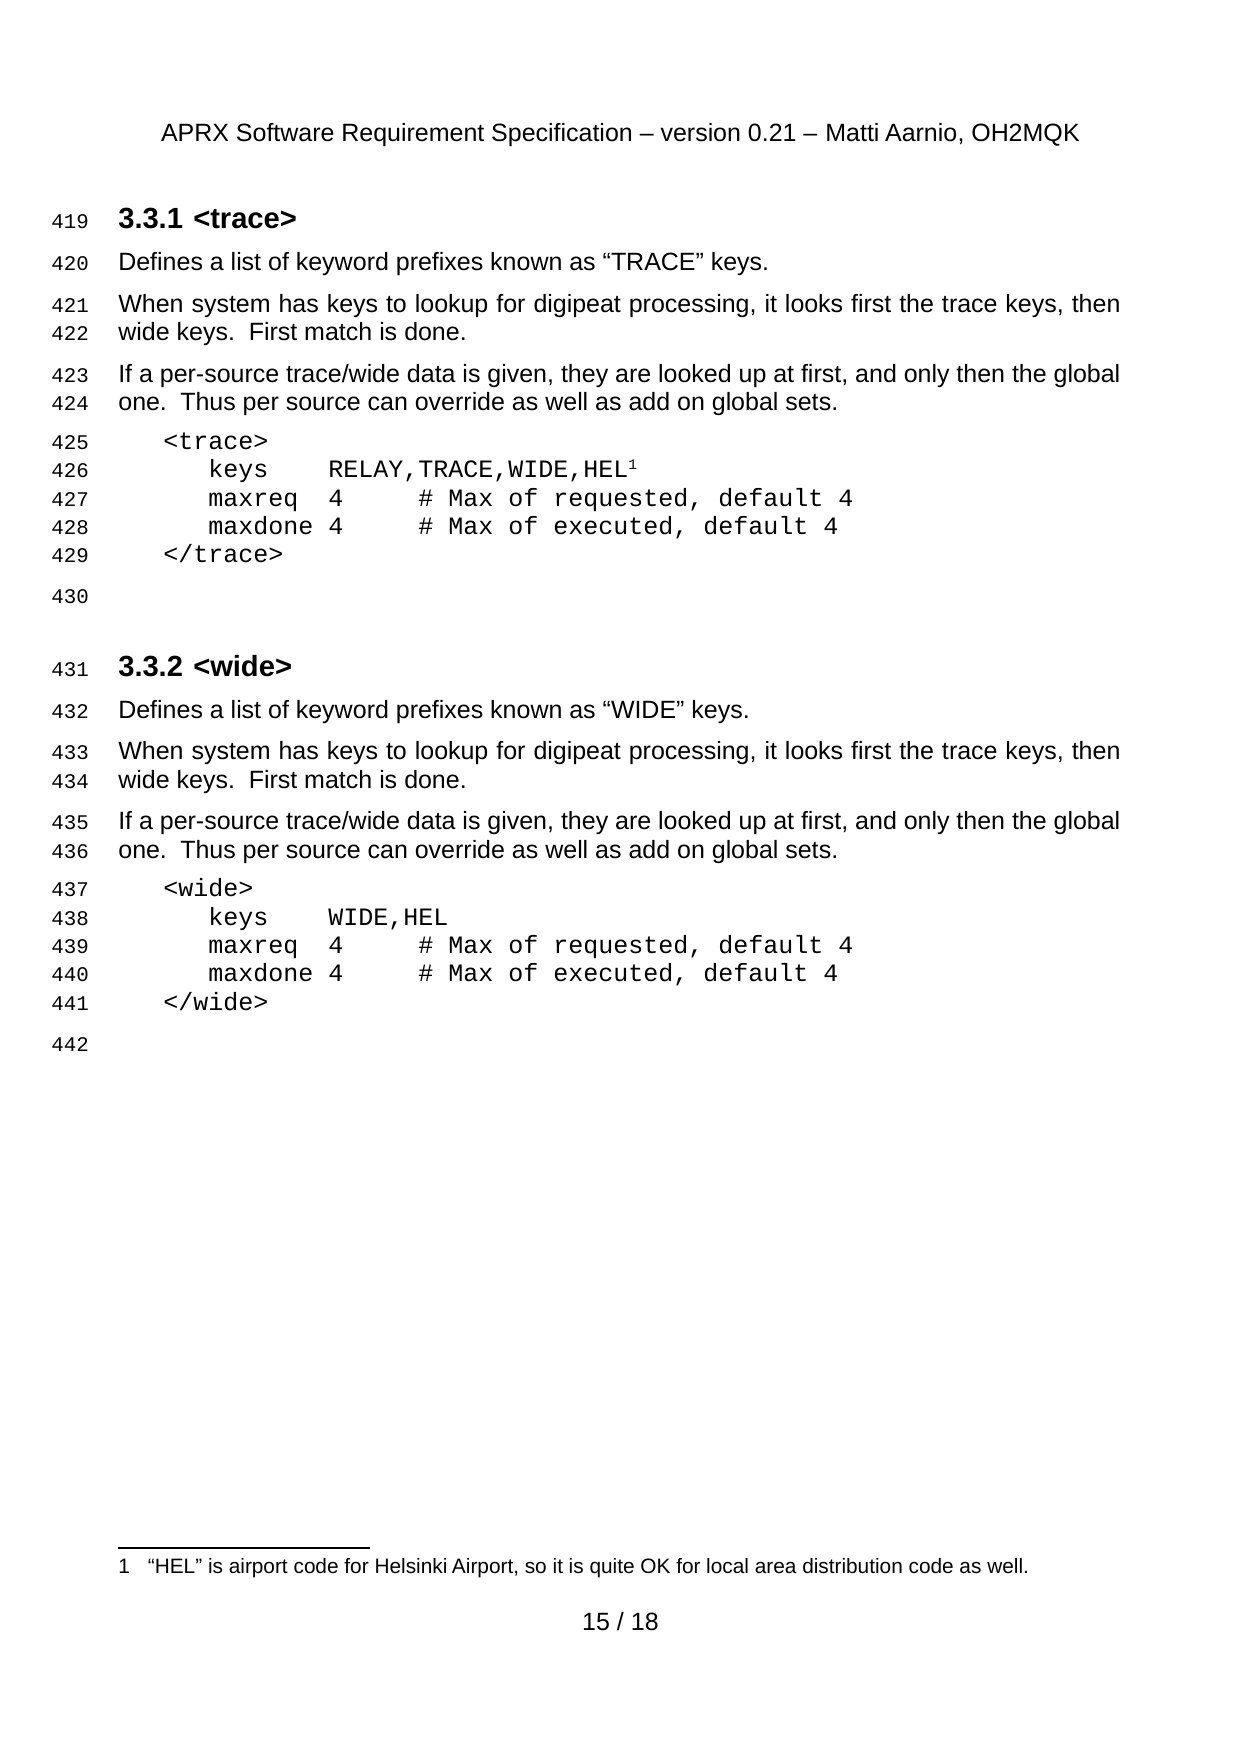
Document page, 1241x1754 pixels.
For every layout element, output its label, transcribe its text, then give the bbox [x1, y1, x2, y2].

subtitle <trace> [118, 201, 1122, 235]
text When system has keys to lookup for digipeat processing, it looks first the trace keys, then wide keys. First match is done. [118, 736, 1122, 793]
subtitle <wide> [118, 649, 1122, 682]
text Defines a list of keyword prefixes known as “WIDE” keys. [118, 695, 1122, 723]
text Defines a list of keyword prefixes known as “TRACE” keys. [118, 247, 1122, 276]
text When system has keys to lookup for digipeat processing, it looks first the trace keys, then wide keys. First match is done. [118, 289, 1122, 346]
text If a per-source trace/wide data is given, they are looked up at first, and only then the global one. Thus per source can override as well as add on global sets. [118, 806, 1122, 863]
text <trace> keys RELAY,TRACE,WIDE,HEL maxreq 4 # Max of requested, default 4 maxdone 4 # Max of executed, default 4 </trace> [118, 429, 1122, 570]
text <wide> keys WIDE,HEL maxreq 4 # Max of requested, default 4 maxdone 4 # Max of executed, default 4 </wide> [118, 876, 1122, 1018]
text If a per-source trace/wide data is given, they are looked up at first, and only then the global one. Thus per source can override as well as add on global sets. [118, 359, 1122, 416]
text “HEL” is airport code for Helsinki Airport, so it is quite OK for local area distribution code as well. [118, 1554, 1122, 1578]
